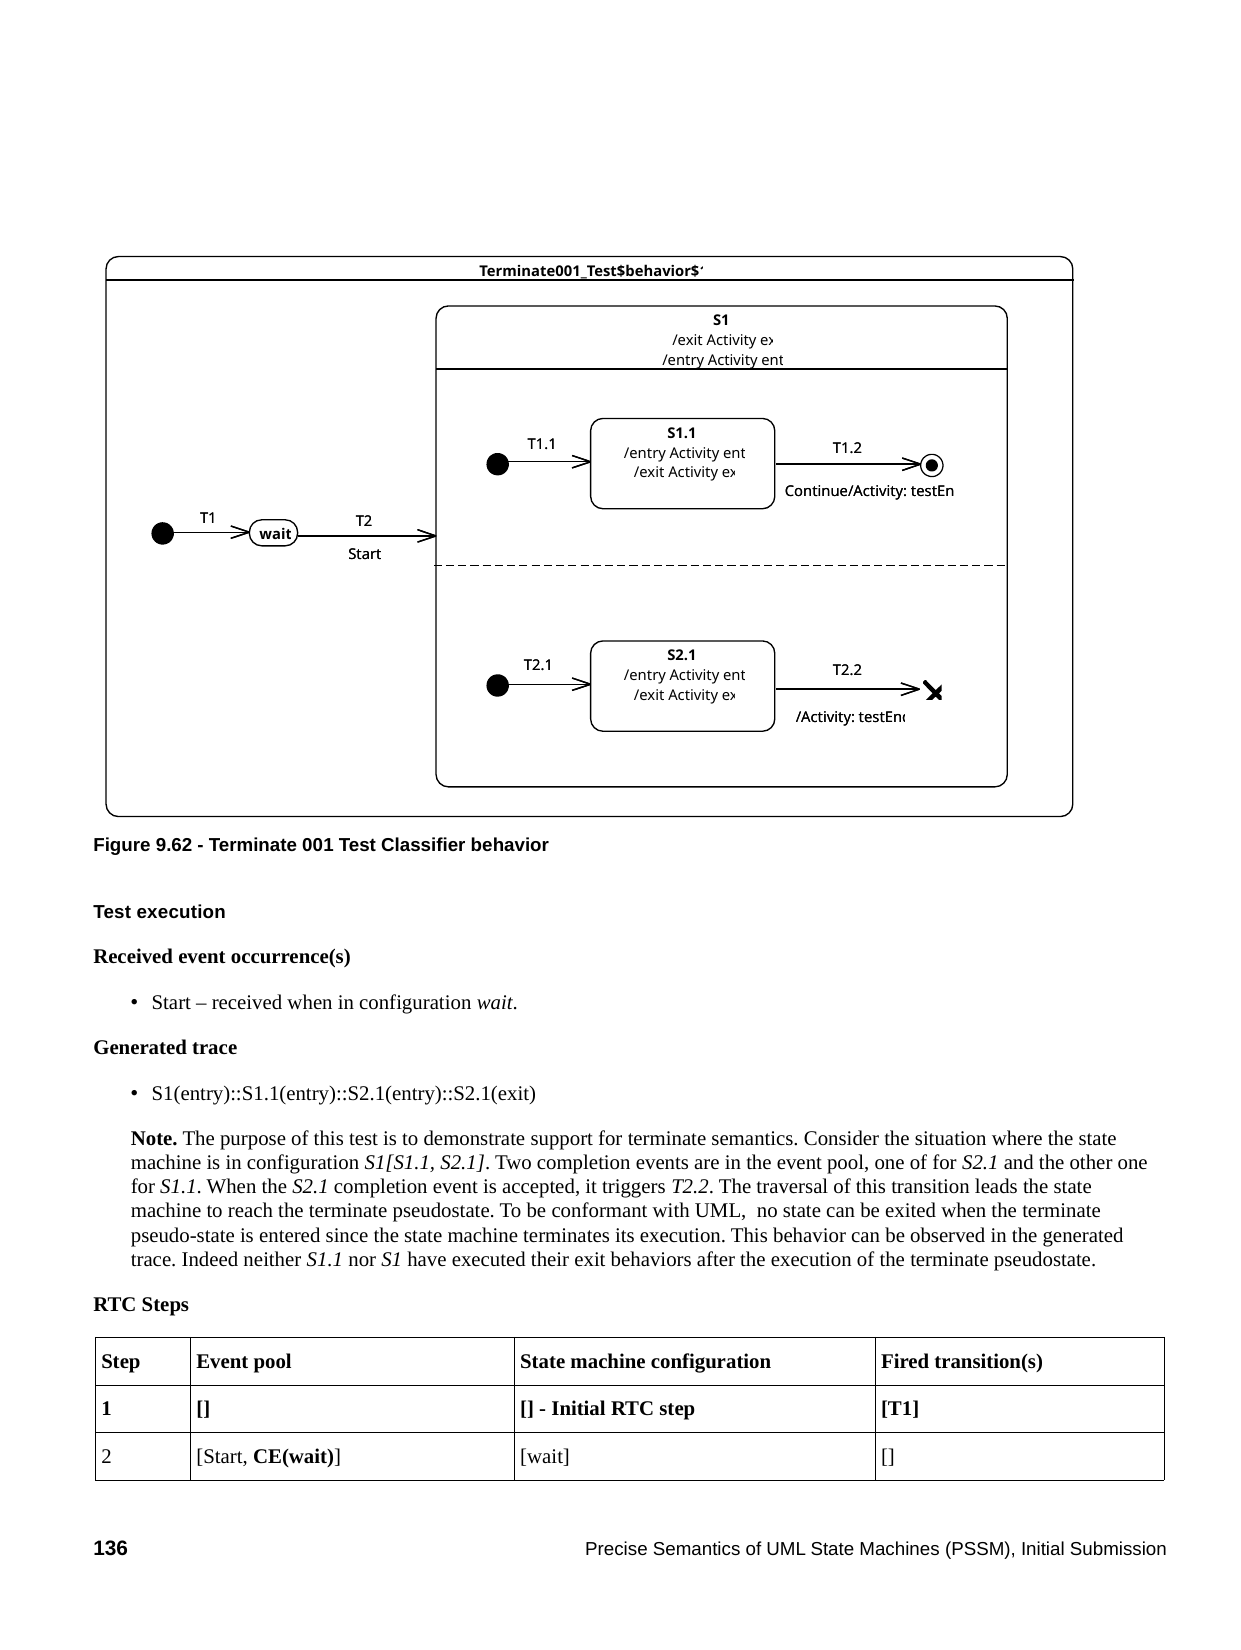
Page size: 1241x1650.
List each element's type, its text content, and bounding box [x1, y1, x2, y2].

text Generated trace [93, 1035, 1164, 1059]
subtitle Test execution [93, 901, 1164, 923]
table_cell [] - Initial RTC step [515, 1386, 875, 1432]
text Figure 9.62 - Terminate 001 Test Classifier behavior [93, 243, 1087, 856]
table_cell 1 [96, 1386, 190, 1432]
text Note. The purpose of this test is to demonstrate support for terminate semantics. Consider the situation where the state machine is in configuration S1[S1.1, S2.1]. Two completion events are in the event pool, one of for S2.1 and the other one for S1.1. When the S2.1 completion event is accepted, it triggers T2.2. The traversal of this transition leads the state machine to reach the terminate pseudostate. To be conformant with UML, no state can be exited when the terminate pseudo-state is entered since the state machine terminates its execution. This behavior can be observed in the generated trace. Indeed neither S1.1 nor S1 have executed their exit behaviors after the execution of the terminate pseudostate. [131, 1126, 1164, 1271]
table_header Event pool [191, 1338, 514, 1384]
table_cell [] [876, 1433, 1164, 1480]
table_header Step [96, 1338, 190, 1384]
table_cell [T1] [876, 1386, 1164, 1432]
table_cell [wait] [515, 1433, 875, 1480]
text Received event occurrence(s) [93, 944, 1164, 968]
table_cell [] [191, 1386, 514, 1432]
text RTC Steps [93, 1292, 1164, 1316]
list S1(entry)::S1.1(entry)::S2.1(entry)::S2.1(exit) [131, 1080, 1164, 1105]
table_cell 2 [96, 1433, 190, 1480]
table_header State machine configuration [515, 1338, 875, 1384]
table_cell [Start, CE(wait)] [191, 1433, 514, 1480]
list Start – received when in configuration wait. [131, 989, 1164, 1014]
table_header Fired transition(s) [876, 1338, 1164, 1384]
